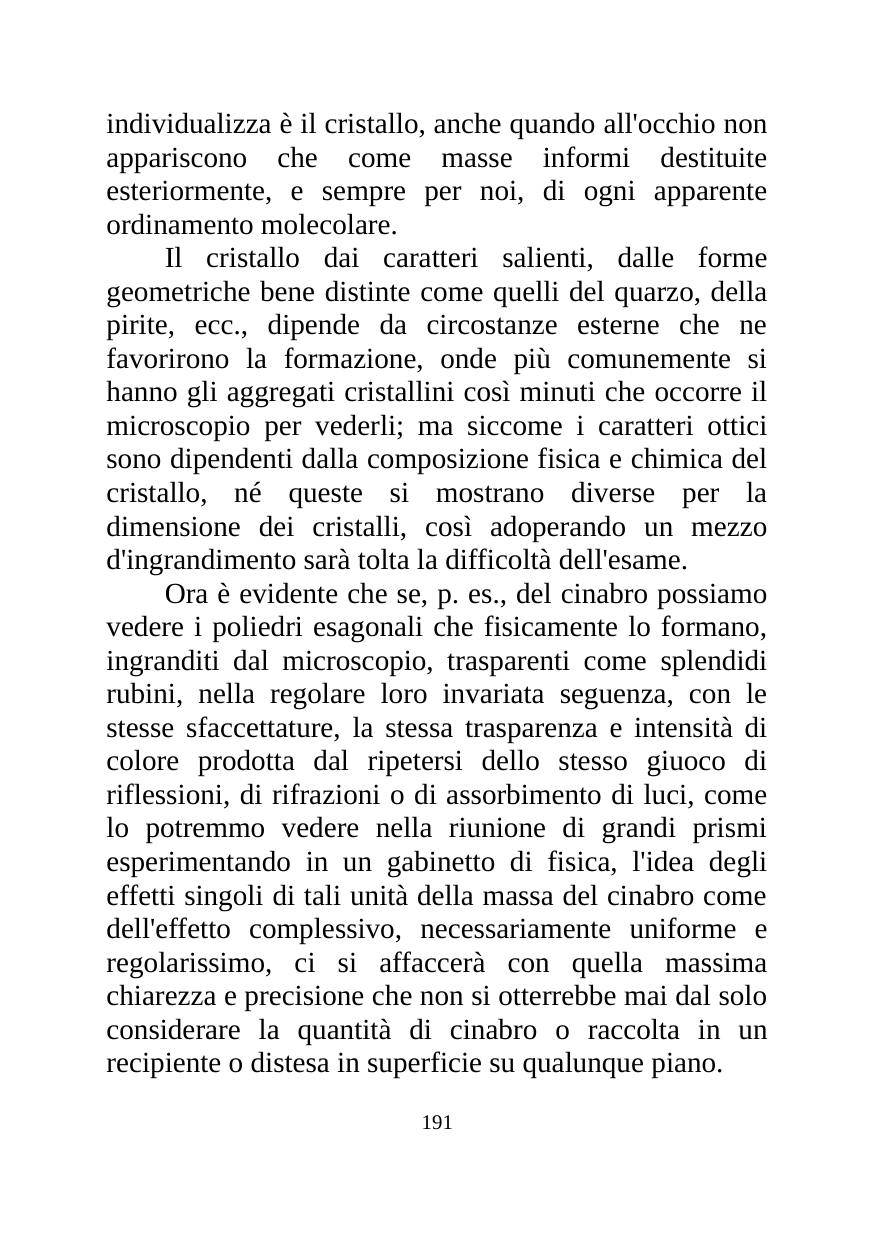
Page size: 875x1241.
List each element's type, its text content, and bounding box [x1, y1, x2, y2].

text Ora è evidente che se, p. es., del cinabro possiamo vedere i poliedri esagonali che fisicamente lo formano, ingranditi dal microscopio, trasparenti come splendidi rubini, nella regolare loro invariata seguenza, con le stesse sfaccettature, la stessa trasparenza e intensità di colore prodotta dal ripetersi dello stesso giuoco di riflessioni, di rifrazioni o di assorbimento di luci, come lo potremmo vedere nella riunione di grandi prismi esperimentando in un gabinetto di fisica, l'idea degli effetti singoli di tali unità della massa del cinabro come dell'effetto complessivo, necessariamente uniforme e regolarissimo, ci si affaccerà con quella massima chiarezza e precisione che non si otterrebbe mai dal solo considerare la quantità di cinabro o raccolta in un recipiente o distesa in superficie su qualunque piano. [106, 576, 768, 1079]
text individualizza è il cristallo, anche quando all'occhio non appariscono che come masse informi destituite esteriormente, e sempre per noi, di ogni apparente ordinamento molecolare. [106, 106, 768, 240]
text Il cristallo dai caratteri salienti, dalle forme geometriche bene distinte come quelli del quarzo, della pirite, ecc., dipende da circostanze esterne che ne favorirono la formazione, onde più comunemente si hanno gli aggregati cristallini così minuti che occorre il microscopio per vederli; ma siccome i caratteri ottici sono dipendenti dalla composizione fisica e chimica del cristallo, né queste si mostrano diverse per la dimensione dei cristalli, così adoperando un mezzo d'ingrandimento sarà tolta la difficoltà dell'esame. [106, 240, 768, 576]
